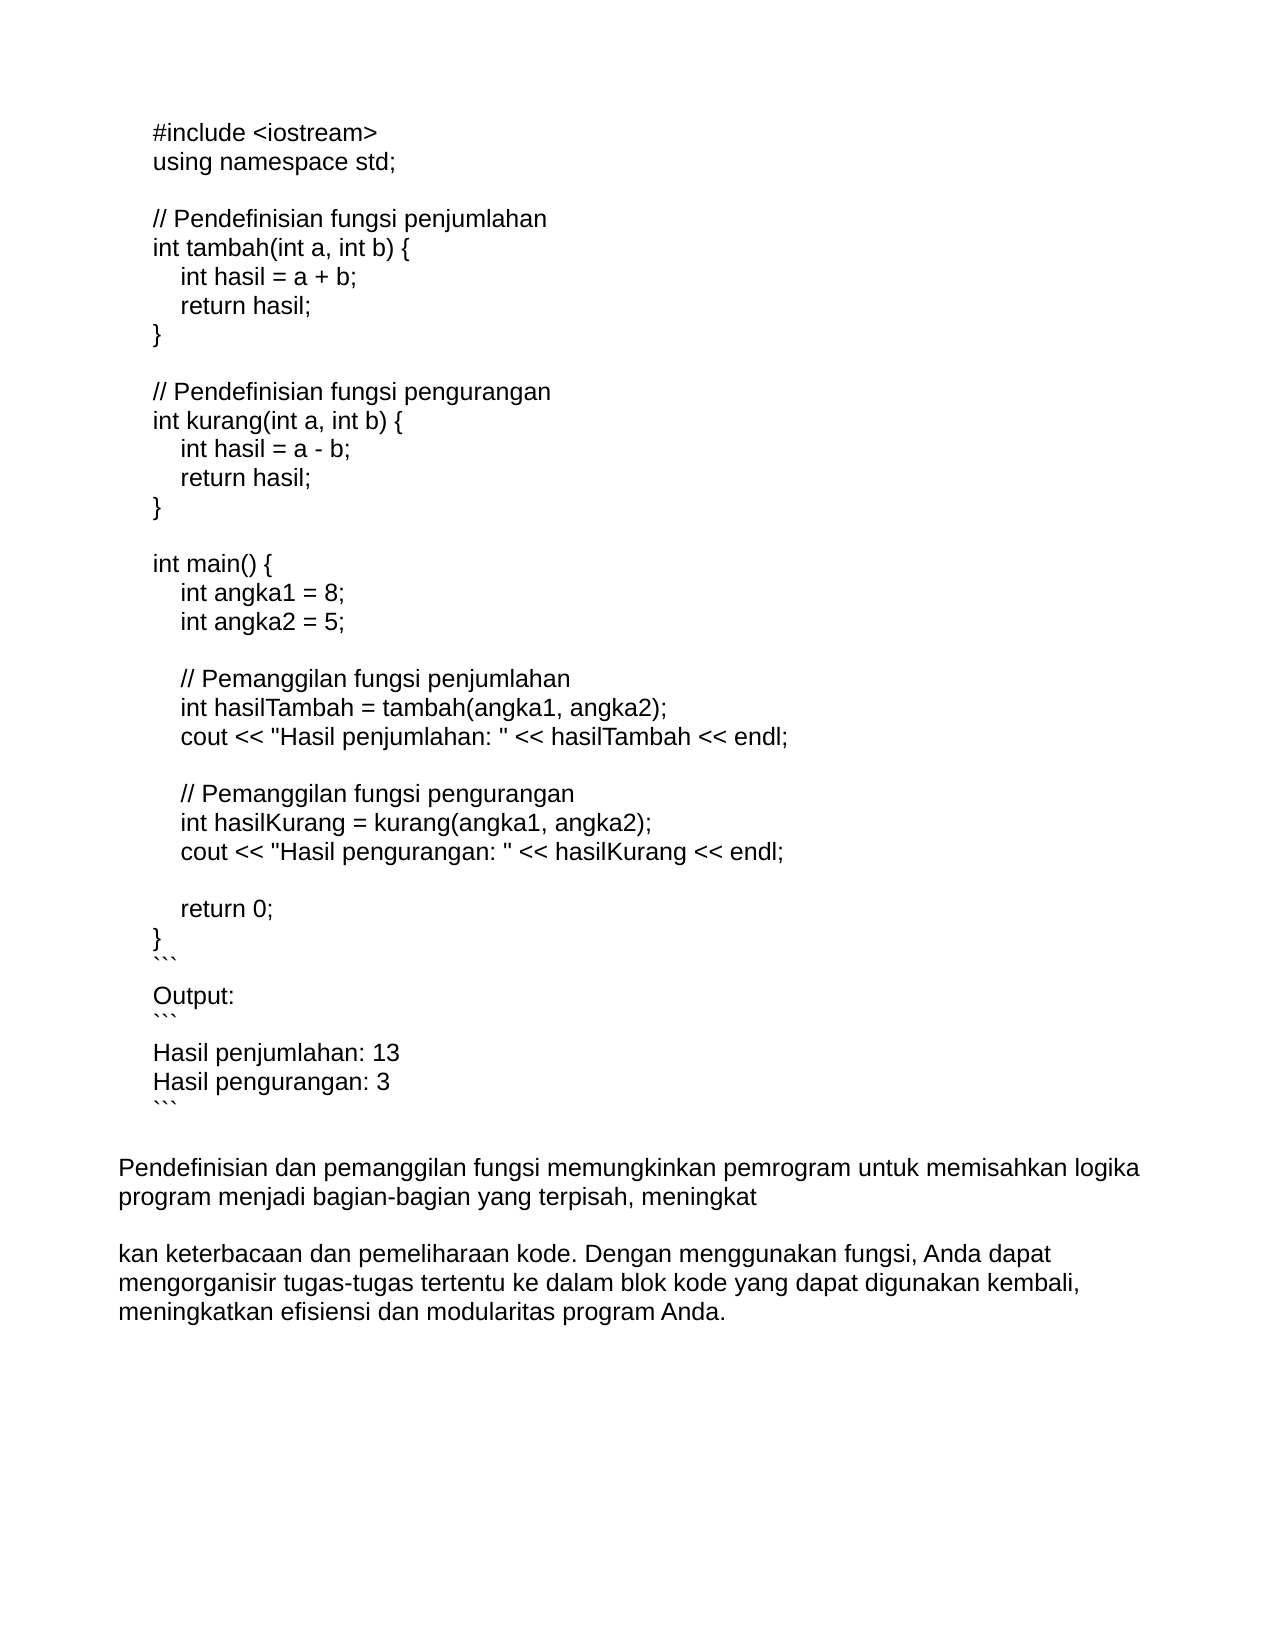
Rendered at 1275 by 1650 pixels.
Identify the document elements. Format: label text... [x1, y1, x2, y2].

text return 0; [118, 894, 1157, 923]
text int tambah(int a, int b) { [118, 233, 1157, 262]
text // Pemanggilan fungsi pengurangan [118, 779, 1157, 808]
text return hasil; [118, 291, 1157, 319]
text int hasil = a - b; [118, 434, 1157, 463]
text cout << "Hasil pengurangan: " << hasilKurang << endl; [118, 837, 1157, 866]
text } [118, 923, 1157, 952]
text Hasil penjumlahan: 13 [118, 1038, 1157, 1067]
text Pendefinisian dan pemanggilan fungsi memungkinkan pemrogram untuk memisahkan logika program menjadi bagian-bagian yang terpisah, meningkat [118, 1153, 1157, 1211]
text int main() { [118, 549, 1157, 578]
text #include <iostream> [118, 118, 1157, 147]
text // Pendefinisian fungsi penjumlahan [118, 204, 1157, 233]
text using namespace std; [118, 147, 1157, 176]
text int kurang(int a, int b) { [118, 406, 1157, 434]
text Output: [118, 981, 1157, 1009]
text ``` [118, 952, 1157, 981]
text int angka1 = 8; [118, 578, 1157, 607]
text // Pemanggilan fungsi penjumlahan [118, 664, 1157, 693]
text kan keterbacaan dan pemeliharaan kode. Dengan menggunakan fungsi, Anda dapat mengorganisir tugas-tugas tertentu ke dalam blok kode yang dapat digunakan kembali, meningkatkan efisiensi dan modularitas program Anda. [118, 1239, 1157, 1326]
text return hasil; [118, 463, 1157, 492]
text int hasil = a + b; [118, 262, 1157, 291]
text ``` [118, 1009, 1157, 1038]
text } [118, 492, 1157, 521]
text int angka2 = 5; [118, 607, 1157, 636]
text cout << "Hasil penjumlahan: " << hasilTambah << endl; [118, 722, 1157, 751]
text // Pendefinisian fungsi pengurangan [118, 377, 1157, 406]
text Hasil pengurangan: 3 [118, 1067, 1157, 1096]
text int hasilTambah = tambah(angka1, angka2); [118, 693, 1157, 722]
text ``` [118, 1096, 1157, 1124]
text } [118, 319, 1157, 348]
text int hasilKurang = kurang(angka1, angka2); [118, 808, 1157, 837]
